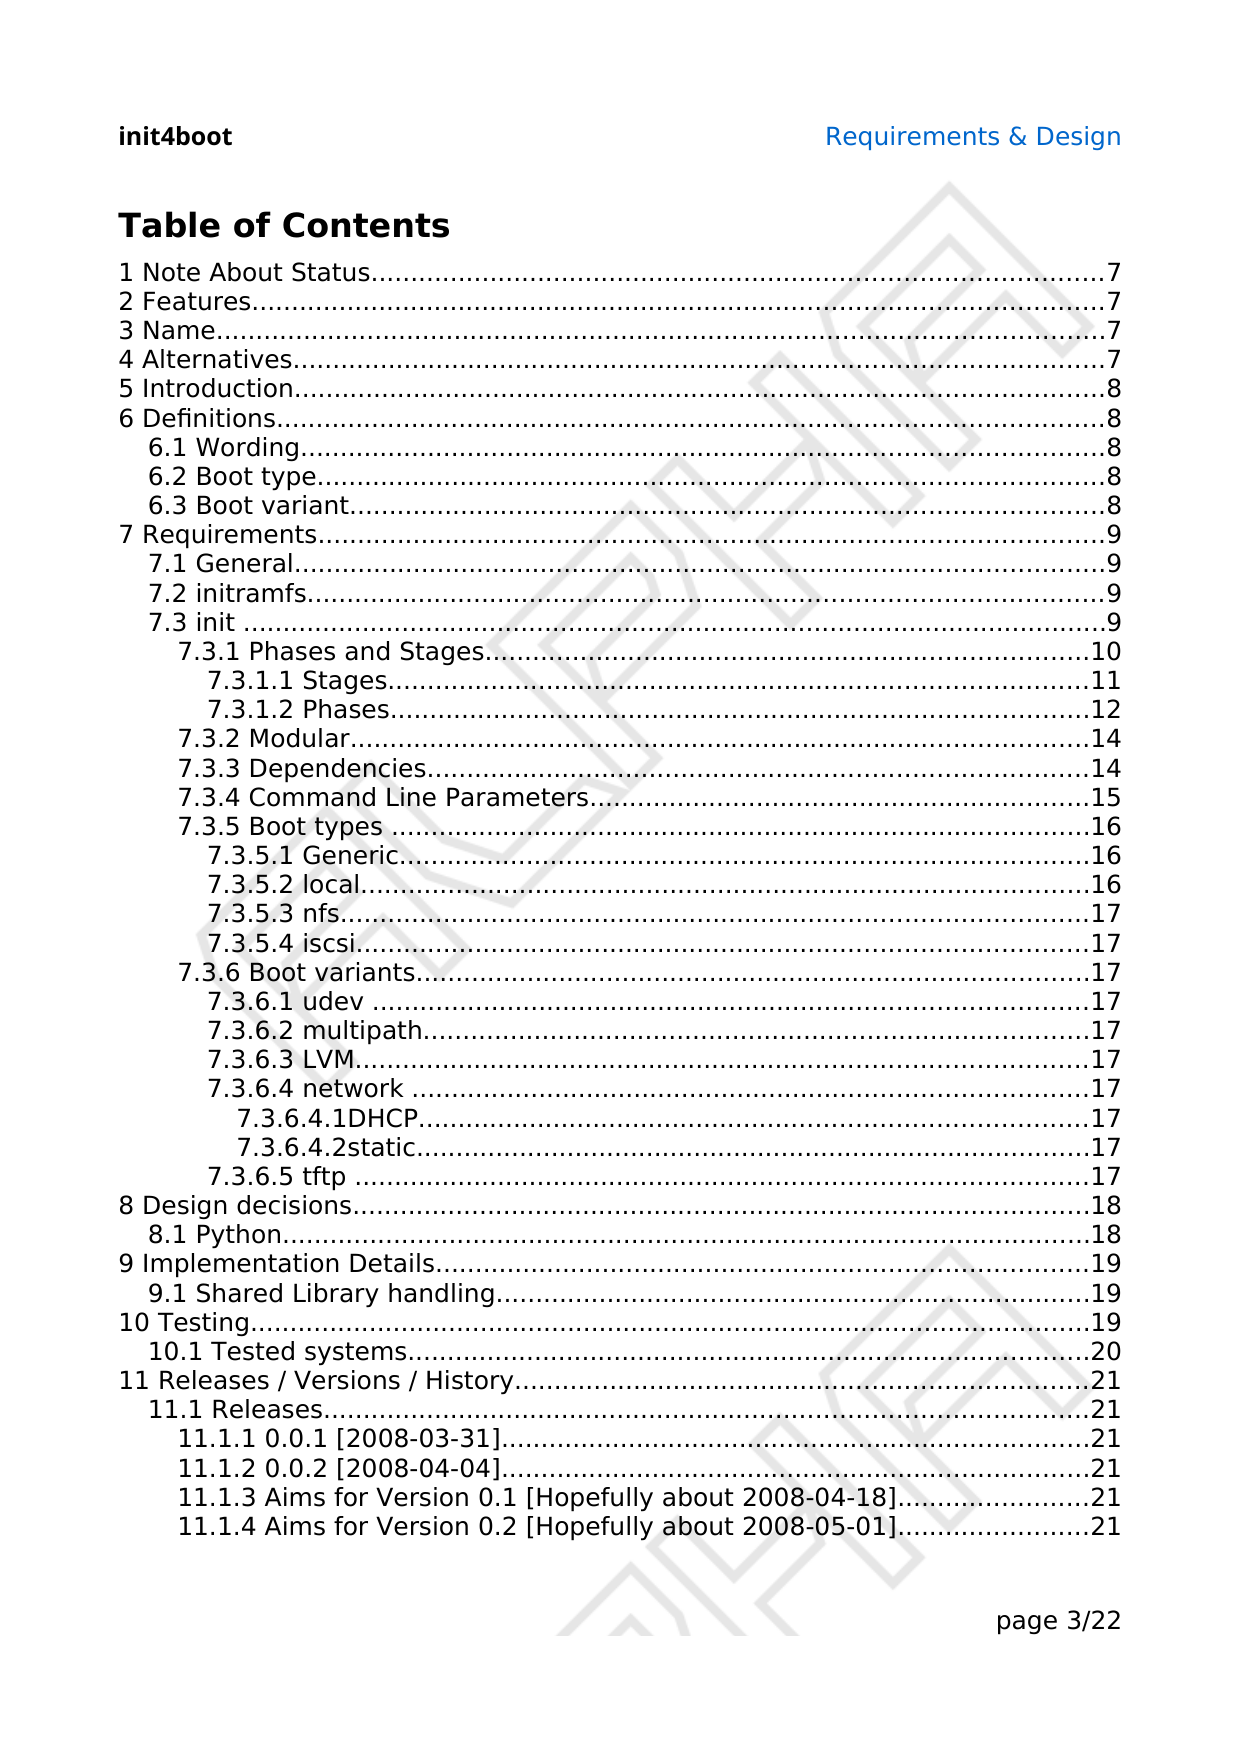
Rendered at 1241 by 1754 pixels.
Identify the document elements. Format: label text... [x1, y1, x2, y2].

text 7.3 init 9 [148, 608, 1122, 637]
text 7.3.6.5 tftp 17 [207, 1162, 1122, 1191]
text 11 Releases / Versions / History 21 [118, 1366, 1122, 1396]
text 10.1 Tested systems 20 [148, 1337, 1122, 1366]
picture [118, 550, 236, 1191]
text 8 Design decisions 18 [118, 1191, 1122, 1221]
text 6.1 Wording 8 [148, 433, 1122, 462]
text 7.3.6.4.2static 17 [236, 1133, 1122, 1162]
text 2 Features 7 [118, 287, 1122, 316]
text 7.3.6.3 LVM 17 [207, 1046, 1122, 1075]
text 7.3.1.2 Phases 12 [207, 696, 1122, 725]
text 7.1 General 9 [148, 550, 1122, 579]
text 7.3.1.1 Stages 11 [207, 666, 1122, 696]
text 7 Requirements 9 [118, 521, 1122, 550]
text 9 Implementation Details 19 [118, 1250, 1122, 1279]
text 7.2 initramfs 9 [148, 579, 1122, 608]
text 11.1.2 0.0.2 [2008-04-04] 21 [177, 1454, 1122, 1483]
text 8.1 Python 18 [148, 1221, 1122, 1250]
picture [118, 1396, 1122, 1636]
text 5 Introduction 8 [118, 375, 1122, 404]
text 7.3.6.4 network 17 [207, 1075, 1122, 1104]
text 4 Alternatives 7 [118, 346, 1122, 375]
picture [118, 433, 148, 521]
text 6.2 Boot type 8 [148, 462, 1122, 491]
subtitle Table of Contents [118, 207, 1122, 246]
text 1 Note About Status 7 [118, 258, 1122, 287]
text 6.3 Boot variant 8 [148, 491, 1122, 521]
text 7.3.3 Dependencies 14 [177, 754, 1122, 783]
text 11.1.3 Aims for Version 0.1 [Hopefully about 2008-04-18] 21 [177, 1483, 1122, 1512]
text 7.3.4 Command Line Parameters 15 [177, 783, 1122, 812]
picture [118, 1337, 148, 1366]
text 7.3.6 Boot variants 17 [177, 958, 1122, 987]
text 11.1 Releases 21 [148, 1396, 1122, 1425]
picture [118, 246, 1122, 258]
text 10 Testing 19 [118, 1308, 1122, 1337]
text 7.3.2 Modular 14 [177, 725, 1122, 754]
picture [118, 117, 1122, 207]
picture [118, 1279, 148, 1308]
text 11.1.1 0.0.1 [2008-03-31] 21 [177, 1425, 1122, 1454]
picture [118, 1221, 148, 1250]
text 3 Name 7 [118, 316, 1122, 346]
text 9.1 Shared Library handling 19 [148, 1279, 1122, 1308]
text 7.3.5 Boot types 16 [177, 812, 1122, 841]
text 7.3.5.2 local 16 [207, 871, 1122, 900]
text 11.1.4 Aims for Version 0.2 [Hopefully about 2008-05-01] 21 [177, 1512, 1122, 1541]
text 7.3.5.1 Generic 16 [207, 841, 1122, 871]
text 6 Definitions 8 [118, 404, 1122, 433]
text 7.3.6.1 udev 17 [207, 987, 1122, 1016]
text 7.3.6.2 multipath 17 [207, 1016, 1122, 1046]
text 7.3.5.4 iscsi 17 [207, 929, 1122, 958]
text 7.3.1 Phases and Stages 10 [177, 637, 1122, 666]
text 7.3.5.3 nfs 17 [207, 900, 1122, 929]
text 7.3.6.4.1DHCP 17 [236, 1104, 1122, 1133]
